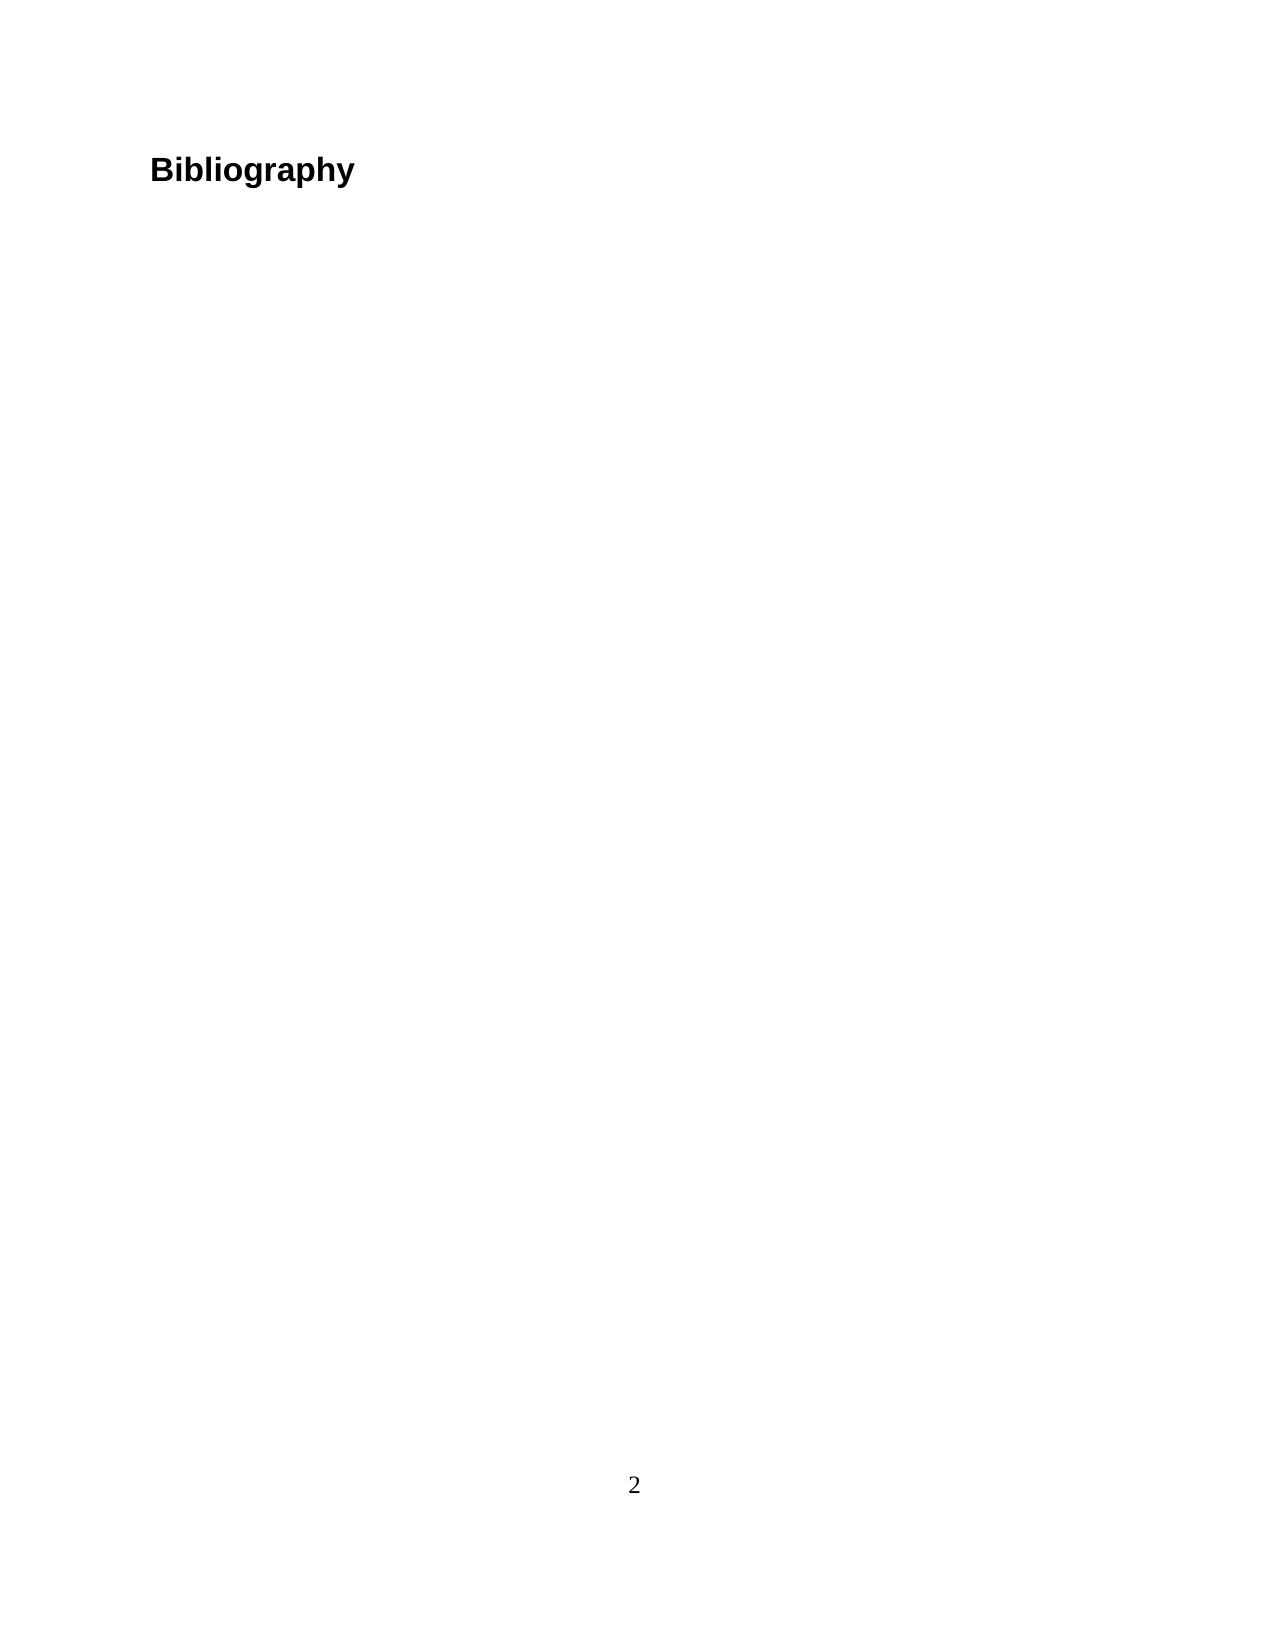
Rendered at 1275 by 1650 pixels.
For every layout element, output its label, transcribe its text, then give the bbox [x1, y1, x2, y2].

subtitle Bibliography [150, 150, 1125, 189]
